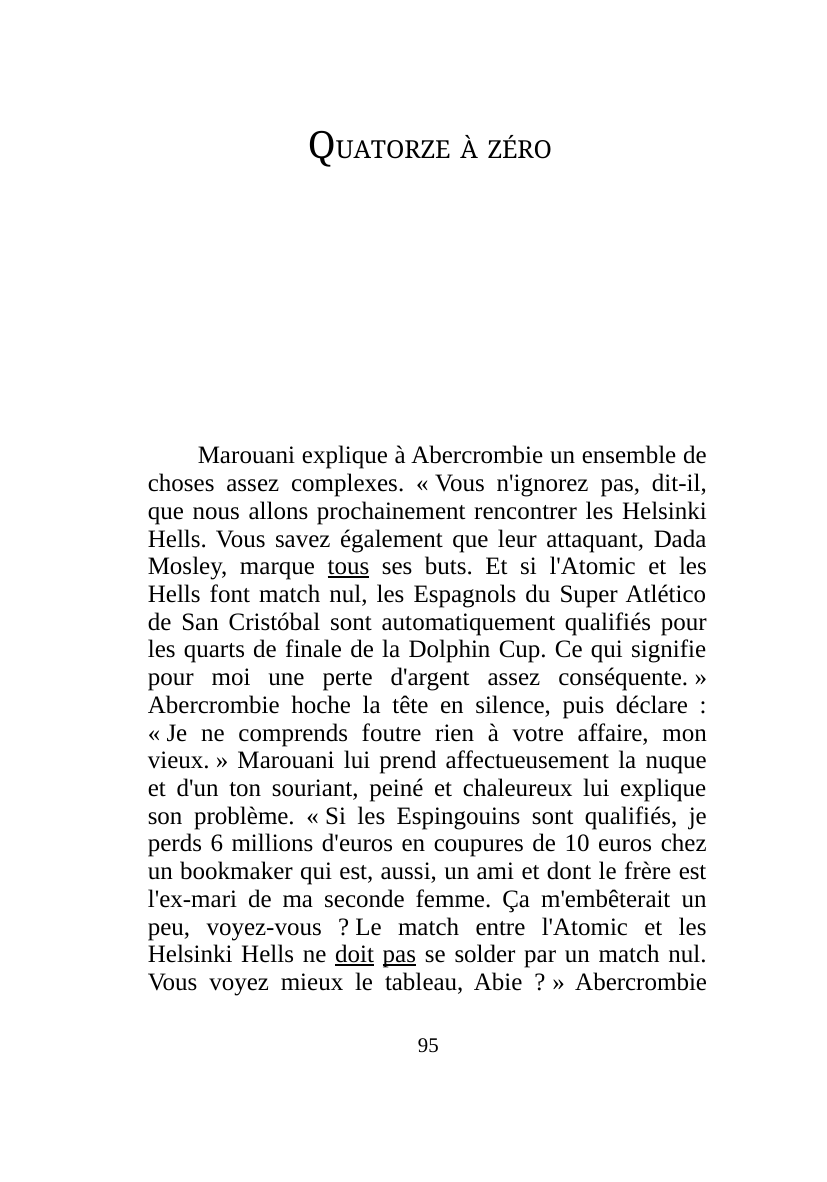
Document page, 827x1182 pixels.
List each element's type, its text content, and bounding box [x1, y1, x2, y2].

text Marouani explique à Abercrombie un ensemble de choses assez complexes. « Vous n'ignorez pas, dit-il, que nous allons prochainement rencontrer les Helsinki Hells. Vous savez également que leur attaquant, Dada Mosley, marque tous ses buts. Et si l'Atomic et les Hells font match nul, les Espagnols du Super Atlético de San Cristóbal sont automatiquement qualifiés pour les quarts de finale de la Dolphin Cup. Ce qui signifie pour moi une perte d'argent assez conséquente. » Abercrombie hoche la tête en silence, puis déclare : « Je ne comprends foutre rien à votre affaire, mon vieux. » Marouani lui prend affectueusement la nuque et d'un ton souriant, peiné et chaleureux lui explique son problème. « Si les Espingouins sont qualifiés, je perds 6 millions d'euros en coupures de 10 euros chez un bookmaker qui est, aussi, un ami et dont le frère est l'ex-mari de ma seconde femme. Ça m'embêterait un peu, voyez-vous ? Le match entre l'Atomic et les Helsinki Hells ne doit pas se solder par un match nul. Vous voyez mieux le tableau, Abie ? » Abercrombie [148, 442, 707, 996]
text Quatorze à zéro [151, 118, 709, 169]
